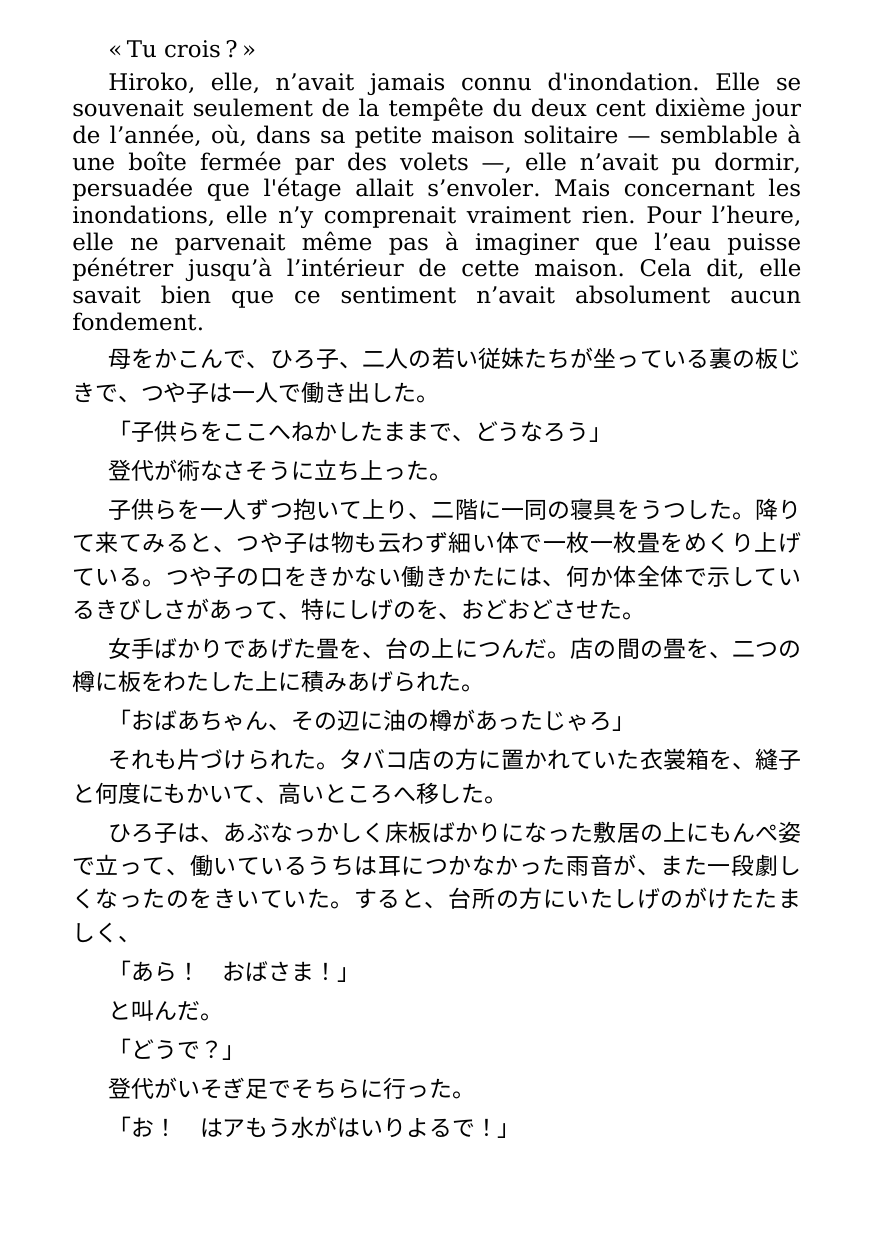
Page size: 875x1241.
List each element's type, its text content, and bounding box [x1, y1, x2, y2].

text Hiroko, elle, n’avait jamais connu d'inondation. Elle se souvenait seulement de la tempête du deux cent dixième jour de l’année, où, dans sa petite maison solitaire — semblable à une boîte fermée par des volets —, elle n’avait pu dormir, persuadée que l'étage allait s’envoler. Mais concernant les inondations, elle n’y comprenait vraiment rien. Pour l’heure, elle ne parvenait même pas à imaginer que l’eau puisse pénétrer jusqu’à l’intérieur de cette maison. Cela dit, elle savait bien que ce sentiment n’avait absolument aucun fondement. [72, 69, 802, 335]
text それも片づけられた。タバコ店の方に置かれていた衣裳箱を、縫子と何度にもかいて、高いところへ移した。 [72, 742, 802, 809]
text 「お！ はアもう水がはいりよるで！」 [72, 1110, 802, 1143]
text 登代が術なさそうに立ち上った。 [72, 453, 802, 486]
text « Tu crois ? » [72, 36, 802, 63]
text 「子供らをここへねかしたままで、どうなろう」 [72, 414, 802, 447]
text 「おばあちゃん、その辺に油の樽があったじゃろ」 [72, 703, 802, 736]
text 登代がいそぎ足でそちらに行った。 [72, 1071, 802, 1104]
text 「あら！ おばさま！」 [72, 954, 802, 987]
text と叫んだ。 [72, 993, 802, 1026]
text 「どうで？」 [72, 1032, 802, 1065]
text 子供らを一人ずつ抱いて上り、二階に一同の寝具をうつした。降りて来てみると、つや子は物も云わず細い体で一枚一枚畳をめくり上げている。つや子の口をきかない働きかたには、何か体全体で示しているきびしさがあって、特にしげのを、おどおどさせた。 [72, 492, 802, 625]
text 女手ばかりであげた畳を、台の上につんだ。店の間の畳を、二つの樽に板をわたした上に積みあげられた。 [72, 631, 802, 697]
text 母をかこんで、ひろ子、二人の若い従妹たちが坐っている裏の板じきで、つや子は一人で働き出した。 [72, 341, 802, 408]
text ひろ子は、あぶなっかしく床板ばかりになった敷居の上にもんぺ姿で立って、働いているうちは耳につかなかった雨音が、また一段劇しくなったのをきいていた。すると、台所の方にいたしげのがけたたましく、 [72, 815, 802, 948]
